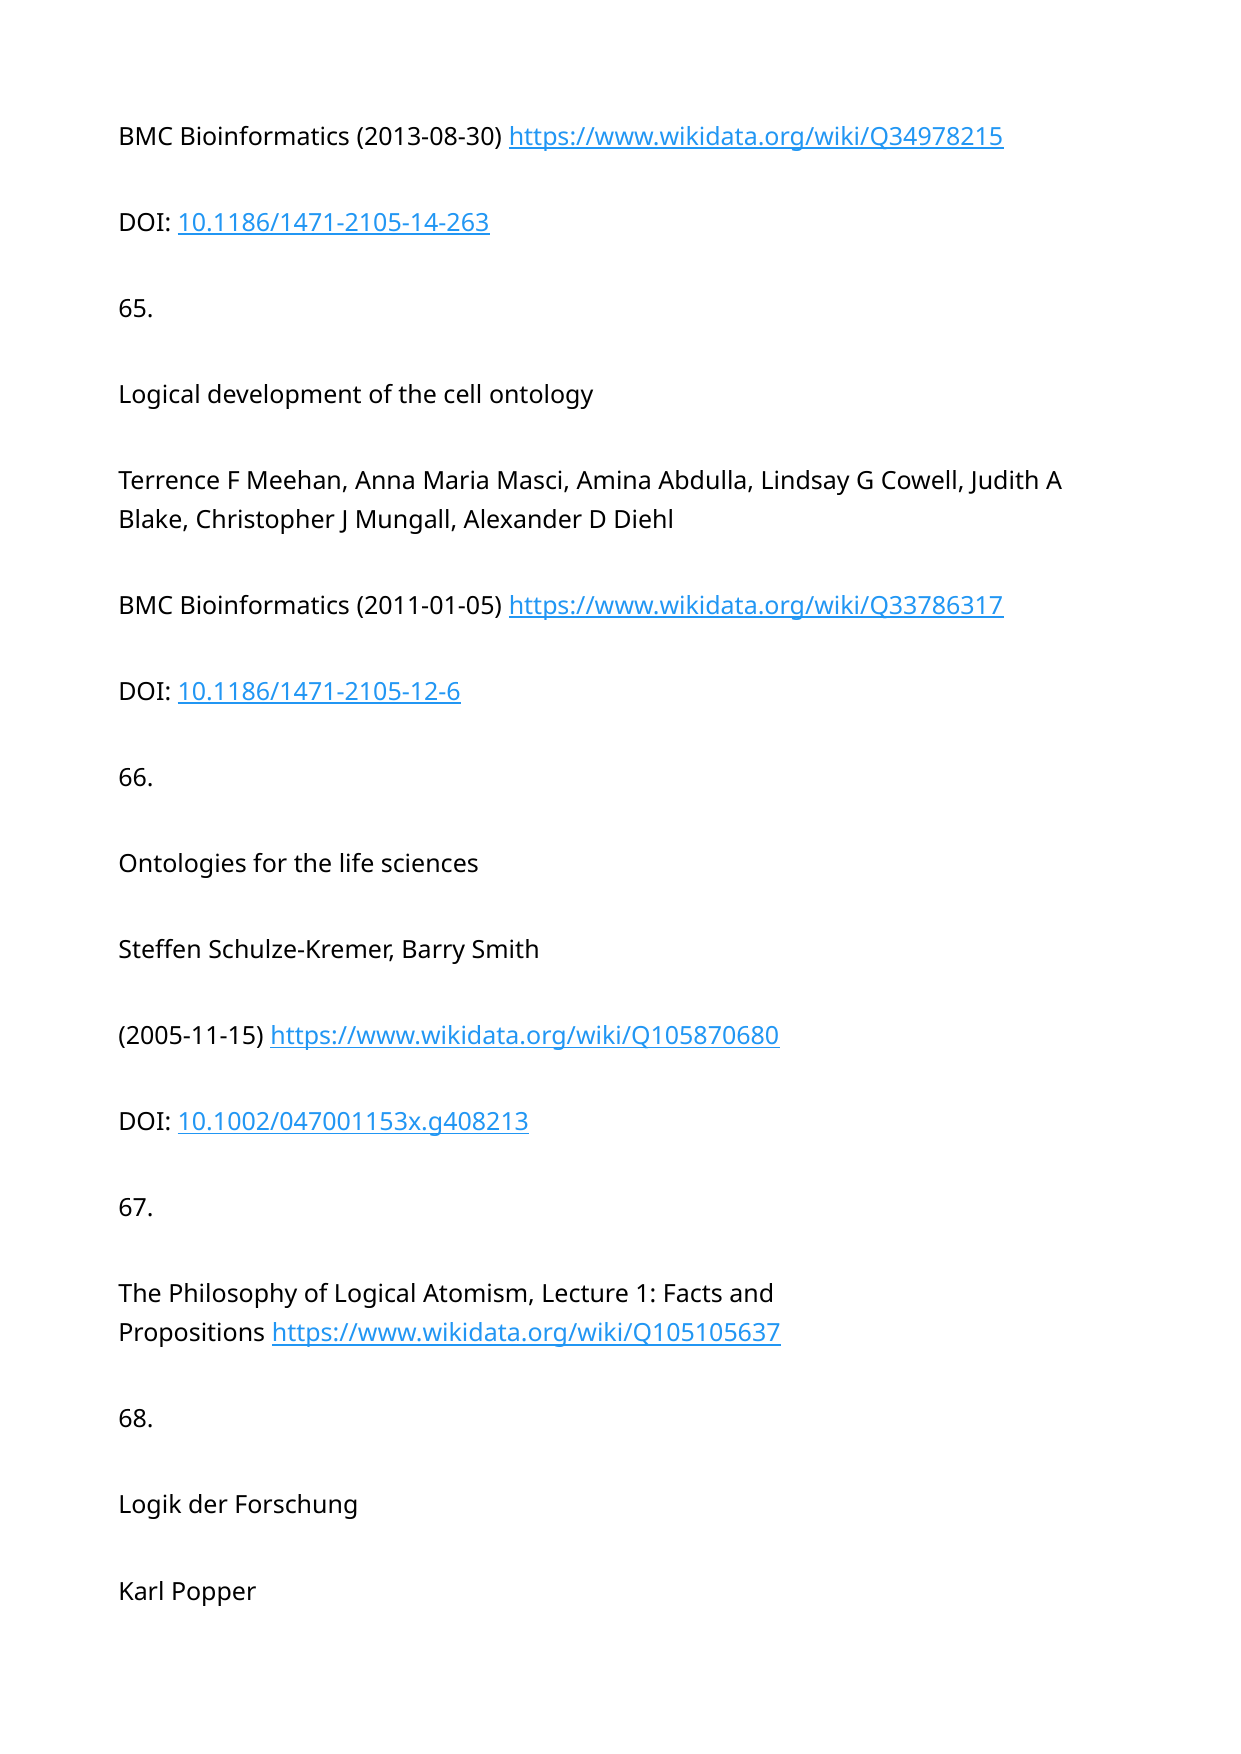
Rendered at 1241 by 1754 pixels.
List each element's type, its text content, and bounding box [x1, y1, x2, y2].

text (2005-11-15) https://www.wikidata.org/wiki/Q105870680 [118, 1018, 1122, 1052]
text DOI: 10.1186/1471-2105-14-263 [118, 204, 1122, 238]
text 68. [118, 1401, 1122, 1435]
text The Philosophy of Logical Atomism, Lecture 1: Facts and Propositions https://www.wikidata.org/wiki/Q105105637 [118, 1276, 1122, 1349]
text Terrence F Meehan, Anna Maria Masci, Amina Abdulla, Lindsay G Cowell, Judith A Blake, Christopher J Mungall, Alexander D Diehl [118, 462, 1122, 536]
text 65. [118, 290, 1122, 324]
text Karl Popper [118, 1573, 1122, 1607]
text 67. [118, 1190, 1122, 1224]
text Logik der Forschung [118, 1487, 1122, 1521]
text Ontologies for the life sciences [118, 846, 1122, 880]
text DOI: 10.1002/047001153x.g408213 [118, 1104, 1122, 1138]
text Logical development of the cell ontology [118, 376, 1122, 410]
text BMC Bioinformatics (2011-01-05) https://www.wikidata.org/wiki/Q33786317 [118, 587, 1122, 622]
text DOI: 10.1186/1471-2105-12-6 [118, 673, 1122, 708]
text BMC Bioinformatics (2013-08-30) https://www.wikidata.org/wiki/Q34978215 [118, 118, 1122, 152]
text Steffen Schulze-Kremer, Barry Smith [118, 932, 1122, 966]
text 66. [118, 759, 1122, 794]
